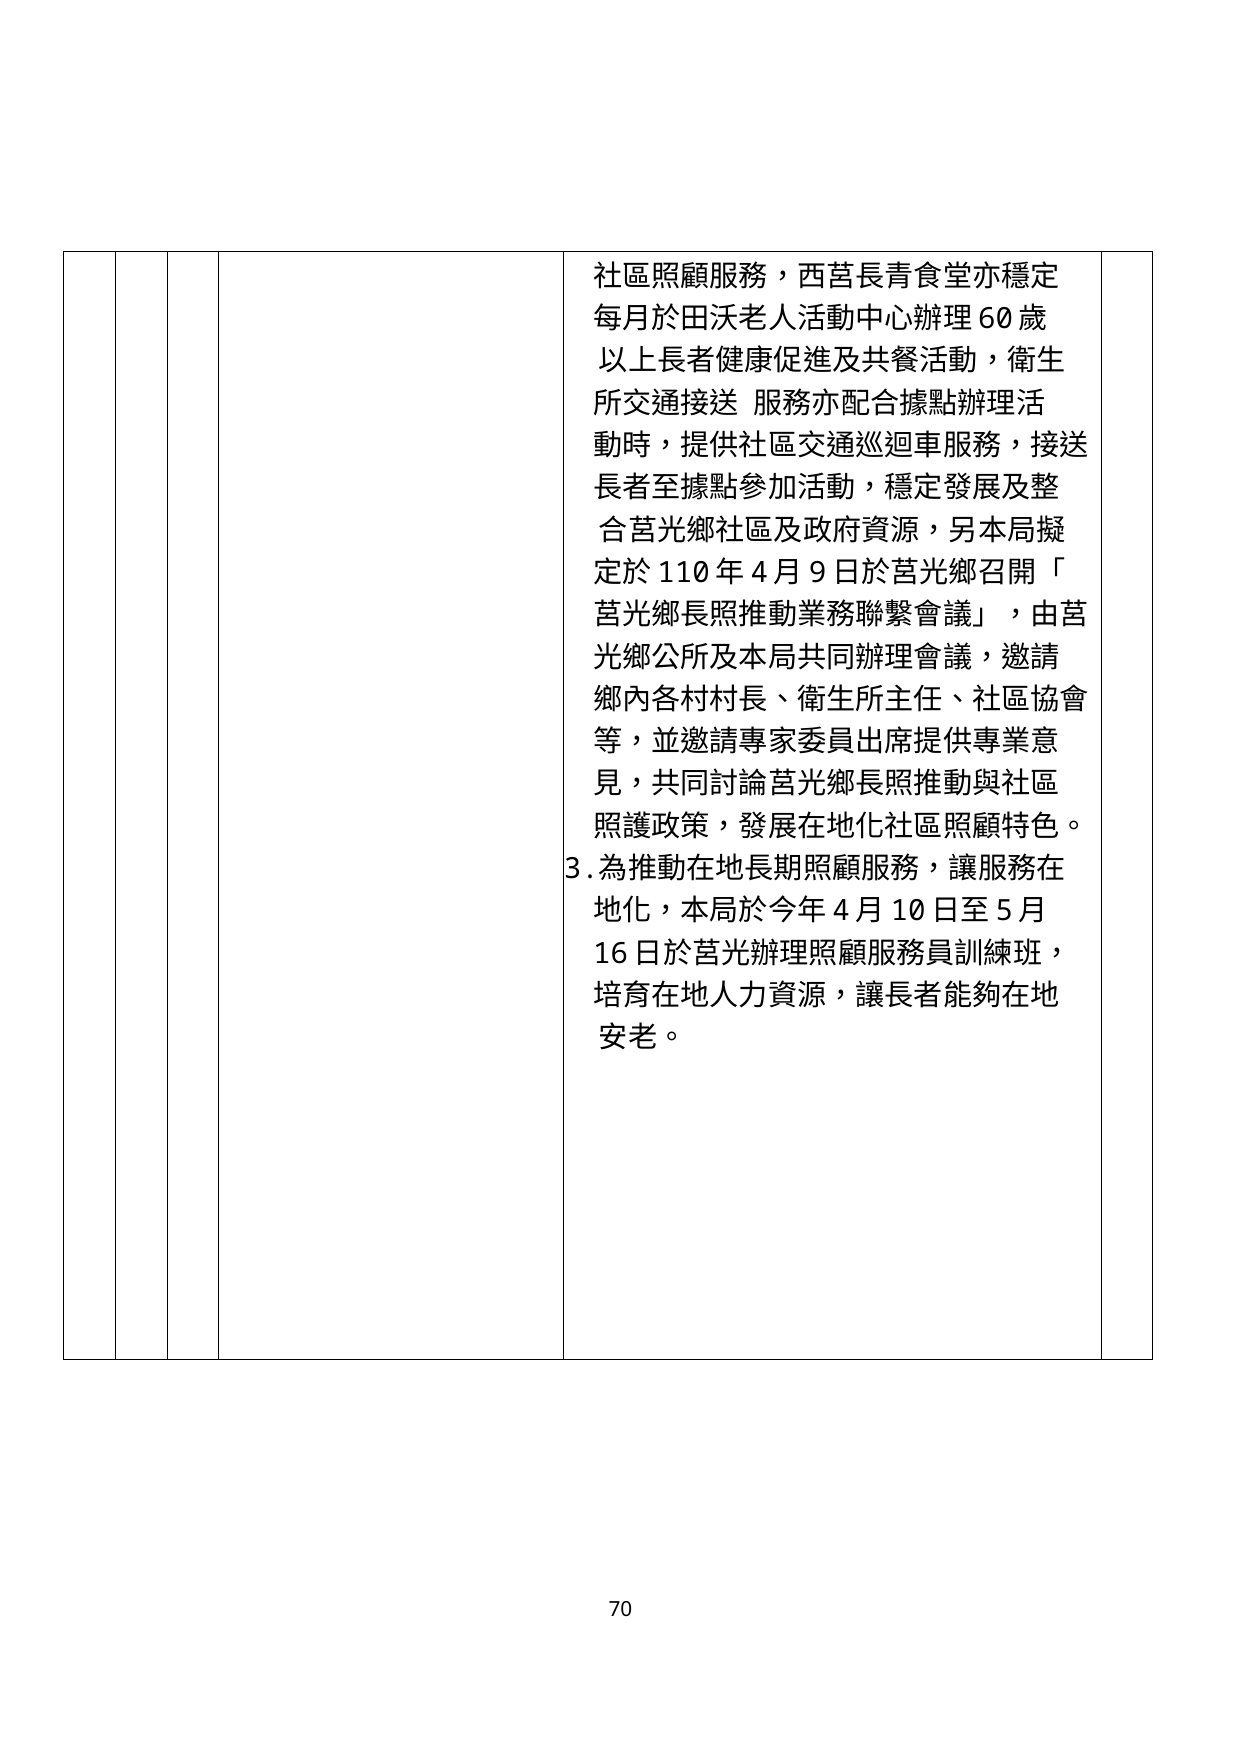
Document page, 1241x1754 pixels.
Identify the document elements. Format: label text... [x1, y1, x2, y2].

table_cell [168, 252, 218, 1359]
table_cell 社區照顧服務，西莒長青食堂亦穩定 每月於田沃老人活動中心辦理60歲 以上長者健康促進及共餐活動，衛生 所交通接送 服務亦配合據點辦理活 動時，提供社區交通巡迴車服務，接送 長者至據點參加活動，穩定發展及整 合莒光鄉社區及政府資源，另本局擬 定於110年4月9日於莒光鄉召開「 莒光鄉長照推動業務聯繫會議」，由莒 光鄉公所及本局共同辦理會議，邀請 鄉內各村村長、衛生所主任、社區協會 等，並邀請專家委員出席提供專業意 見，共同討論莒光鄉長照推動與社區 照護政策，發展在地化社區照顧特色。 3.為推動在地長期照顧服務，讓服務在 地化，本局於今年4月10日至5月 16日於莒光辦理照顧服務員訓練班， 培育在地人力資源，讓長者能夠在地 安老。 [564, 252, 1101, 1359]
table_cell [219, 252, 563, 1359]
table_cell [1102, 252, 1152, 1359]
